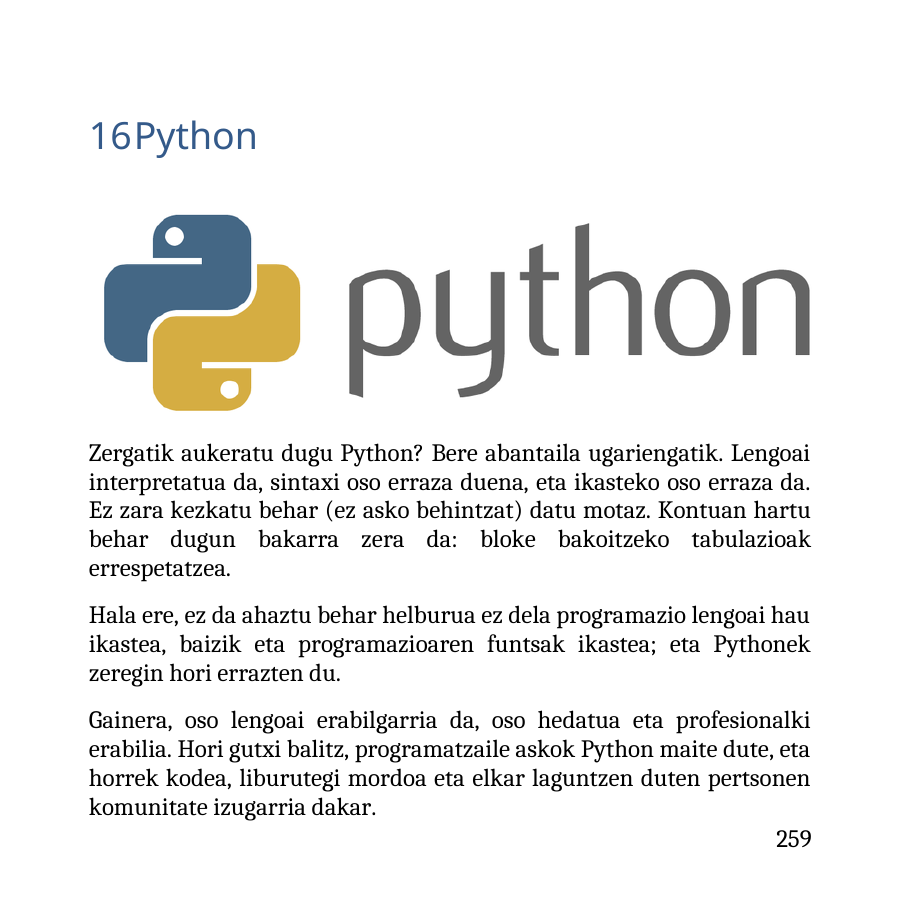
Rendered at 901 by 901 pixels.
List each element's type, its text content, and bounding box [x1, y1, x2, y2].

text Hala ere, ez da ahaztu behar helburua ez dela programazio lengoai hau ikastea, baizik eta programazioaren funtsak ikastea; eta Pythonek zeregin hori errazten du. [89, 601, 811, 688]
text [89, 179, 811, 200]
subtitle Python [89, 109, 811, 160]
text Gainera, oso lengoai erabilgarria da, oso hedatua eta profesionalki erabilia. Hori gutxi balitz, programatzaile askok Python maite dute, eta horrek kodea, liburutegi mordoa eta elkar laguntzen duten pertsonen komunitate izugarria dakar. [89, 706, 811, 821]
picture [88, 200, 828, 421]
text Zergatik aukeratu dugu Python? Bere abantaila ugariengatik. Lengoai interpretatua da, sintaxi oso erraza duena, eta ikasteko oso erraza da. Ez zara kezkatu behar (ez asko behintzat) datu motaz. Kontuan hartu behar dugun bakarra zera da: bloke bakoitzeko tabulazioak errespetatzea. [89, 421, 811, 583]
